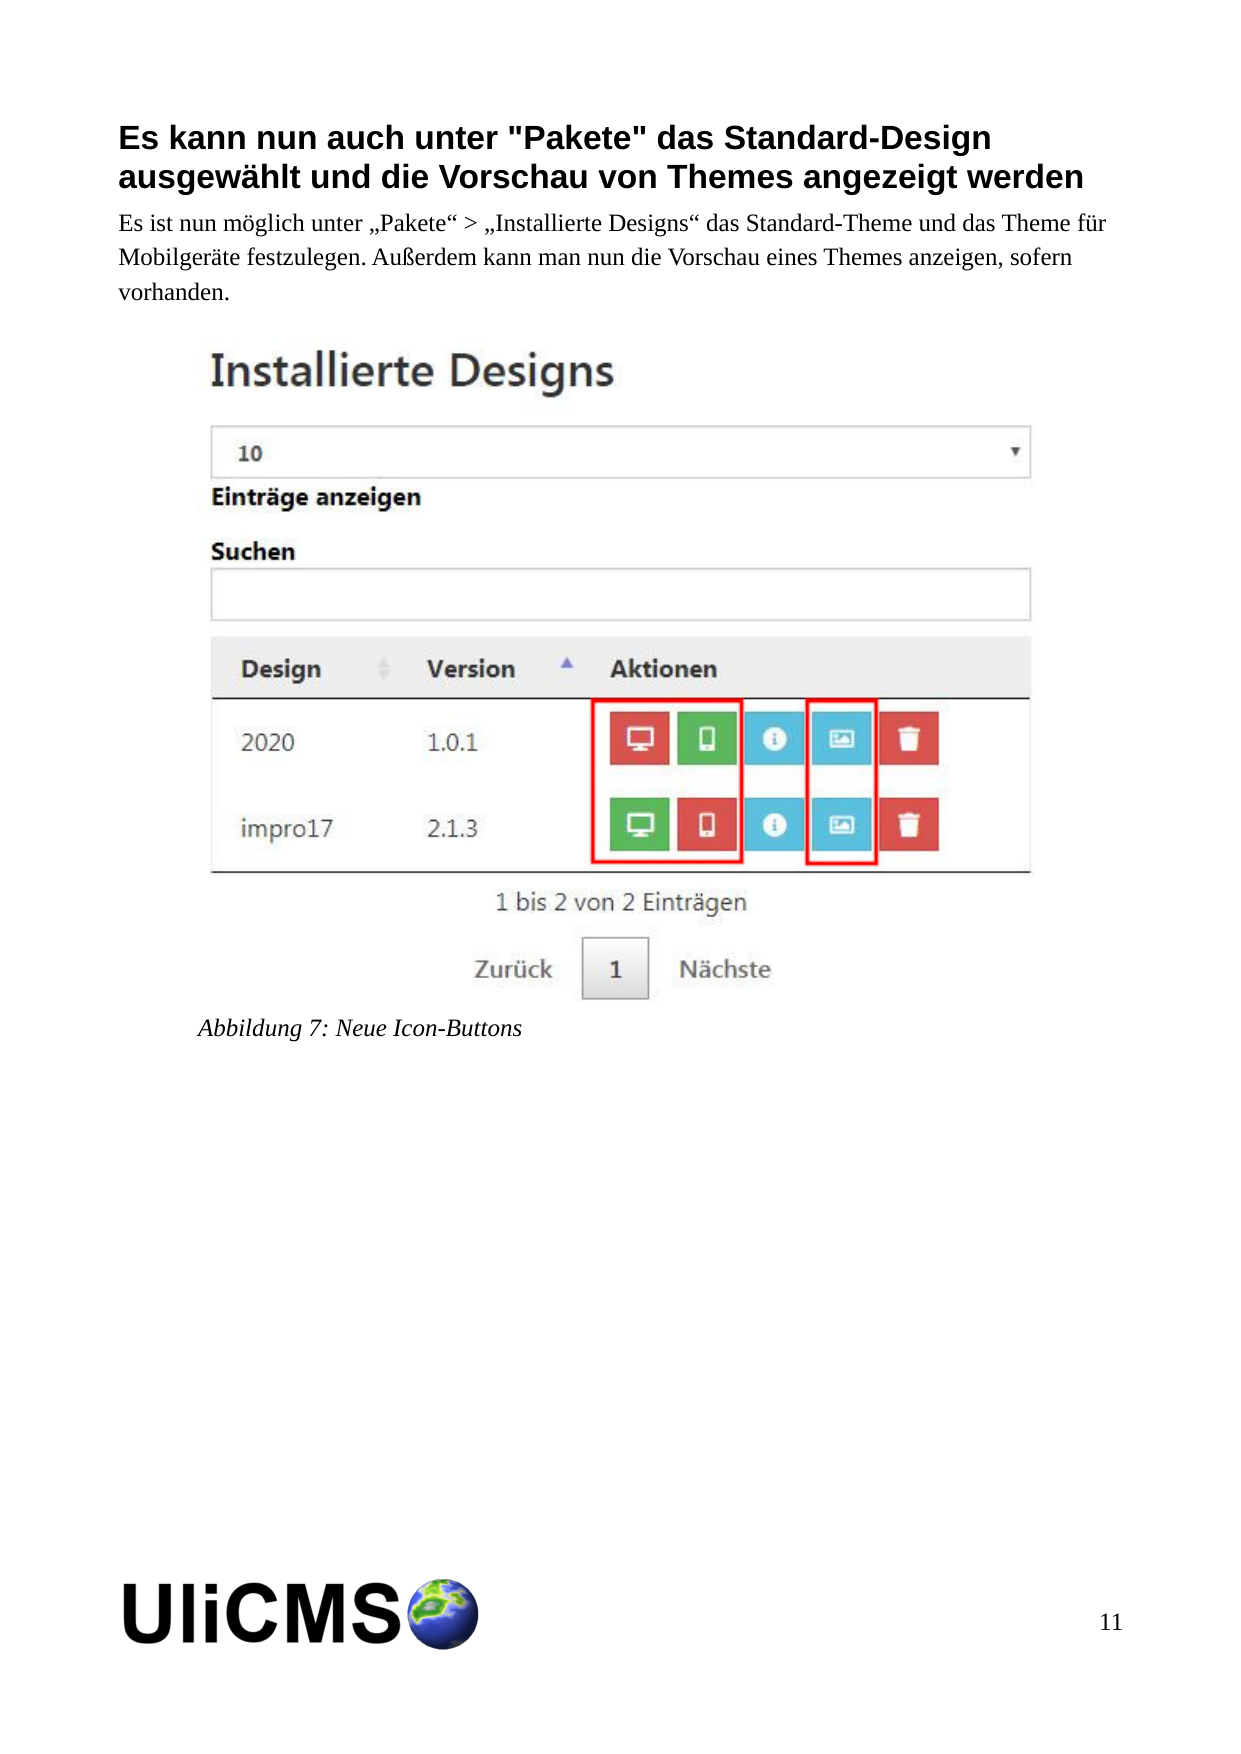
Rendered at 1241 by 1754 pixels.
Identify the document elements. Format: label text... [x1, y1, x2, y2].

subtitle Es kann nun auch unter "Pakete" das Standard-Design ausgewählt und die Vorschau von Themes angezeigt werden [118, 118, 1123, 195]
picture [197, 338, 1044, 1014]
picture [118, 1578, 479, 1652]
text Abbildung 7: Neue Icon-Buttons [198, 1014, 1043, 1042]
text Es ist nun möglich unter „Pakete“ > „Installierte Designs“ das Standard-Theme und das Theme für Mobilgeräte festzulegen. Außerdem kann man nun die Vorschau eines Themes anzeigen, sofern vorhanden. [118, 208, 1123, 306]
